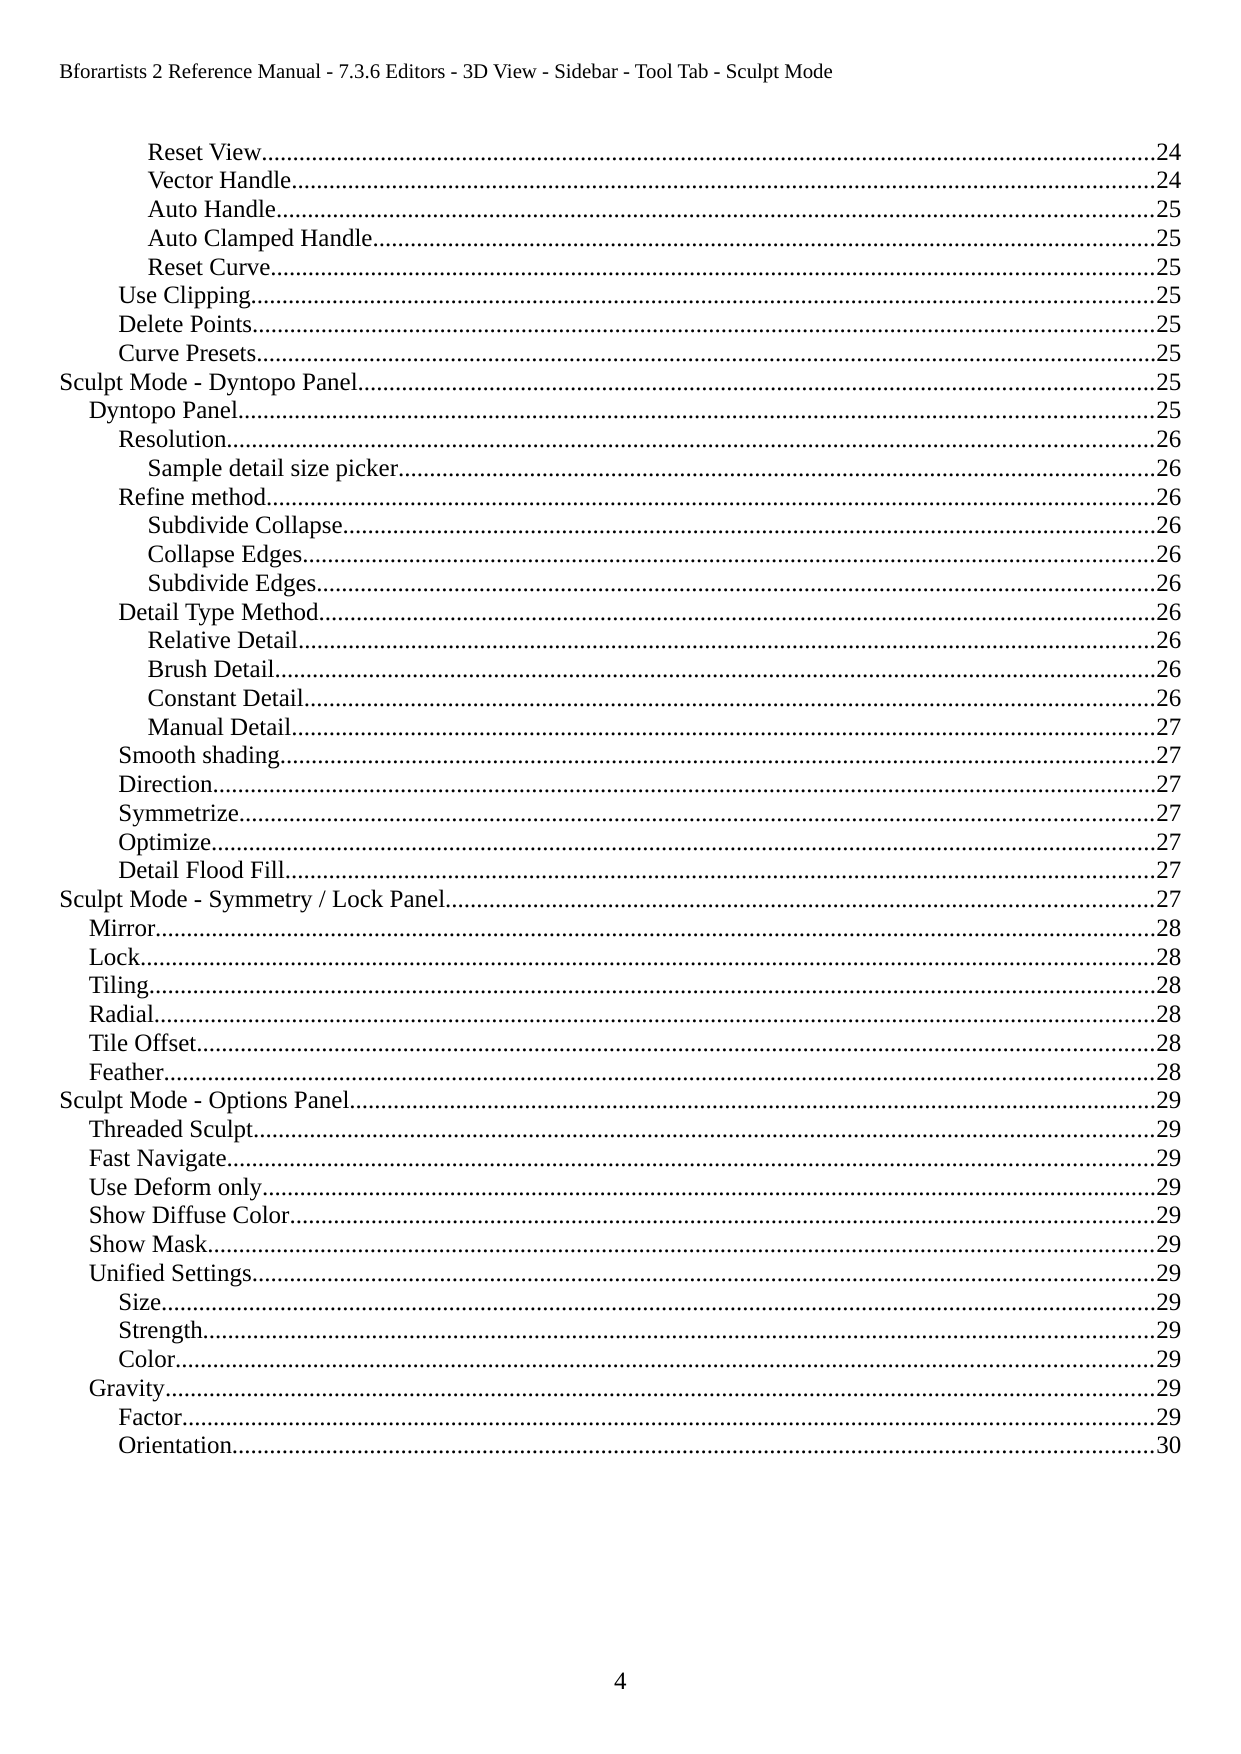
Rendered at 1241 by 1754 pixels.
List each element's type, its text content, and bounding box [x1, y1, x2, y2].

text Auto Clamped Handle 25 [147, 223, 1181, 252]
text Collapse Edges 26 [147, 539, 1181, 568]
text Detail Type Method 26 [118, 597, 1181, 625]
text Show Mask 29 [88, 1229, 1181, 1258]
text Sculpt Mode - Options Panel 29 [59, 1085, 1181, 1114]
text Resolution 26 [118, 424, 1181, 453]
text Fast Navigate 29 [88, 1143, 1181, 1172]
text Constant Detail 26 [147, 683, 1181, 712]
text Manual Detail 27 [147, 712, 1181, 740]
text Mirror 28 [88, 913, 1181, 942]
text Unified Settings 29 [88, 1258, 1181, 1287]
text Curve Presets 25 [118, 338, 1181, 367]
text Reset Curve 25 [147, 252, 1181, 280]
text Dyntopo Panel 25 [88, 395, 1181, 424]
text Optimize 27 [118, 827, 1181, 855]
text Strength 29 [118, 1315, 1181, 1344]
text Lock 28 [88, 942, 1181, 970]
text Smooth shading 27 [118, 740, 1181, 769]
text Orientation 30 [118, 1430, 1181, 1459]
text Show Diffuse Color 29 [88, 1200, 1181, 1229]
text Auto Handle 25 [147, 194, 1181, 223]
text Subdivide Edges 26 [147, 568, 1181, 597]
text Color 29 [118, 1344, 1181, 1373]
text Sculpt Mode - Symmetry / Lock Panel 27 [59, 884, 1181, 913]
text Relative Detail 26 [147, 625, 1181, 654]
text Tile Offset 28 [88, 1028, 1181, 1057]
text Tiling 28 [88, 970, 1181, 999]
text Threaded Sculpt 29 [88, 1114, 1181, 1143]
text Sculpt Mode - Dyntopo Panel 25 [59, 367, 1181, 395]
text Use Deform only 29 [88, 1172, 1181, 1200]
text Detail Flood Fill 27 [118, 855, 1181, 884]
text Delete Points 25 [118, 309, 1181, 338]
text Direction 27 [118, 769, 1181, 798]
text Use Clipping 25 [118, 280, 1181, 309]
text Radial 28 [88, 999, 1181, 1028]
text Subdivide Collapse 26 [147, 510, 1181, 539]
text Size 29 [118, 1287, 1181, 1315]
text Gravity 29 [88, 1373, 1181, 1402]
text Symmetrize 27 [118, 798, 1181, 827]
text Factor 29 [118, 1402, 1181, 1430]
text Feather 28 [88, 1057, 1181, 1085]
text Sample detail size picker 26 [147, 453, 1181, 482]
text Refine method 26 [118, 482, 1181, 510]
text Brush Detail 26 [147, 654, 1181, 683]
text Vector Handle 24 [147, 165, 1181, 194]
text Reset View 24 [147, 137, 1181, 165]
